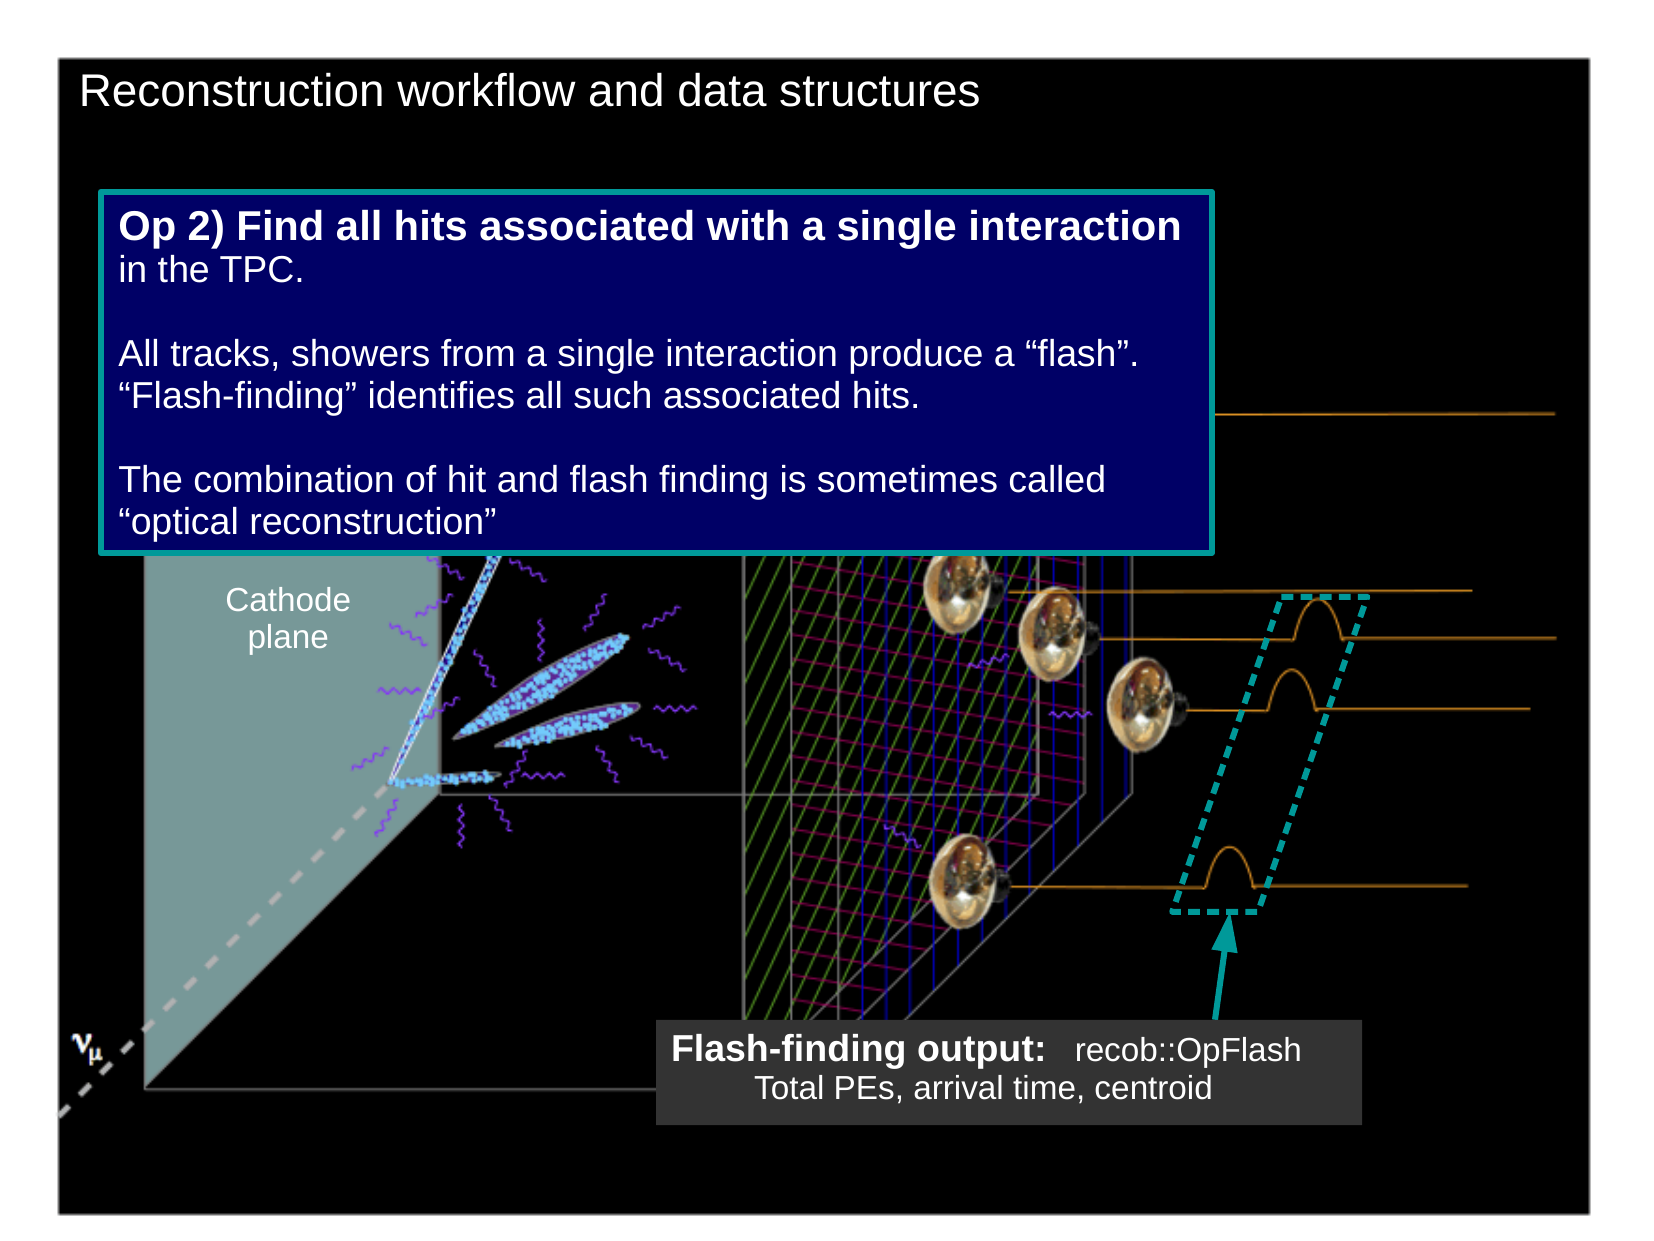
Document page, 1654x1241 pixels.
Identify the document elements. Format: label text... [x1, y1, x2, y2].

text_box Cathode plane [210, 574, 367, 664]
text_box Op 2) Find all hits associated with a single interaction in the TPC. All tracks, showers from a single interaction produce a “flash”. “Flash-finding” identifies all such associated hits. The combination of hit and flash finding is sometimes called “optical reconstruction” [100, 191, 1212, 553]
text_box Reconstruction workflow and data structures [64, 57, 1042, 125]
text_box Flash-finding output: recob::OpFlash Total PEs, arrival time, centroid [656, 1019, 1363, 1126]
picture [0, 0, 1649, 1241]
